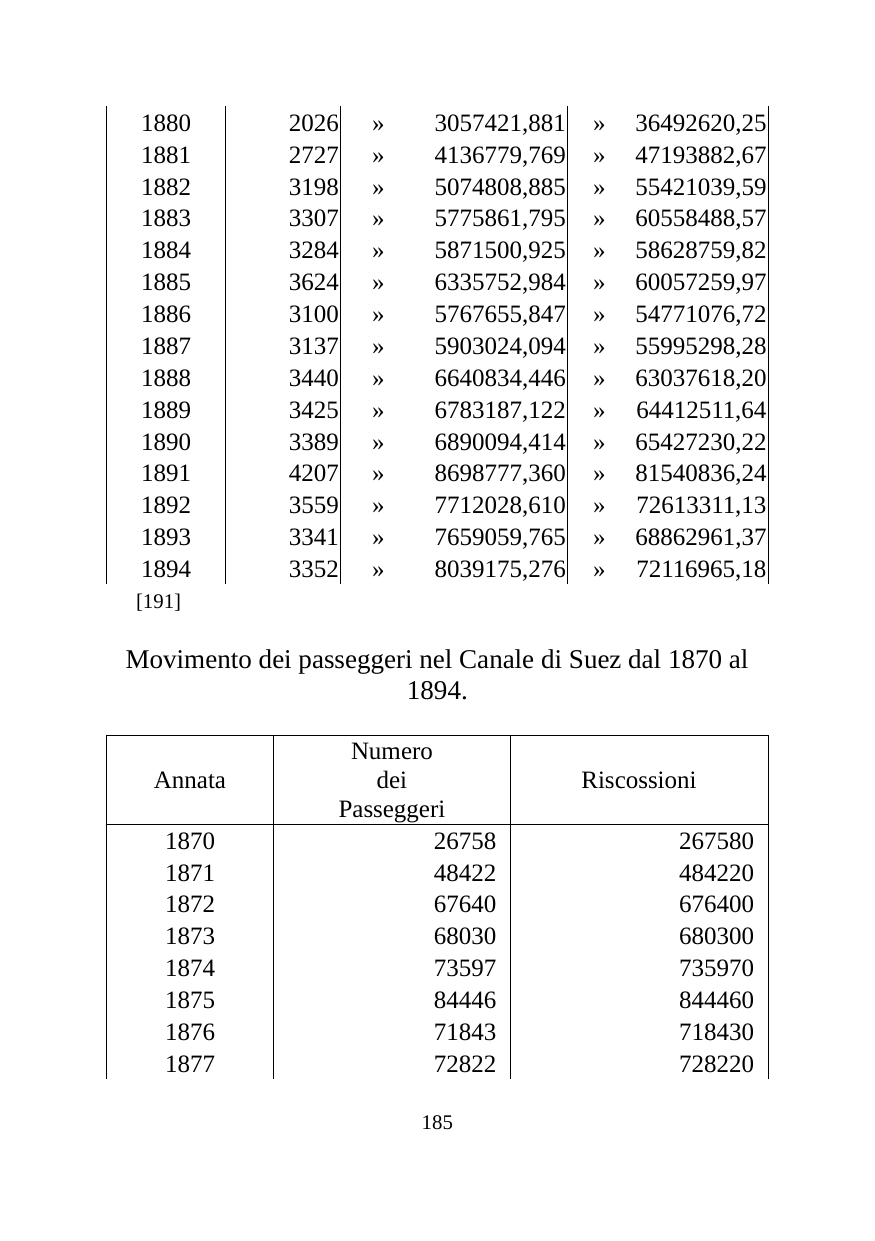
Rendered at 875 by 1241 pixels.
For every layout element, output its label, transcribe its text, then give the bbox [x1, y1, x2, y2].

table_cell 1883 [107, 202, 225, 234]
table_cell 55421039,59 [631, 170, 768, 202]
table_cell 6335752,984 [416, 266, 567, 297]
table_cell 1876 [107, 1016, 273, 1047]
table_cell 1889 [107, 393, 225, 425]
table_cell 1882 [107, 170, 225, 202]
table_cell 5871500,925 [416, 234, 567, 266]
table_cell 84446 [274, 984, 510, 1016]
table_cell 1880 [107, 106, 225, 138]
table_cell » [568, 521, 631, 552]
table_cell 72822 [274, 1048, 510, 1079]
table_cell 1894 [107, 553, 225, 584]
table_cell » [568, 457, 631, 489]
table_cell 1870 [107, 825, 273, 856]
table_cell 3440 [226, 361, 340, 393]
table_cell » [568, 202, 631, 234]
table_cell » [341, 170, 416, 202]
table_cell » [341, 457, 416, 489]
table_cell » [568, 170, 631, 202]
table_cell 1886 [107, 298, 225, 329]
table_cell 81540836,24 [631, 457, 768, 489]
table_cell » [568, 553, 631, 584]
table_cell 63037618,20 [631, 361, 768, 393]
table_cell 71843 [274, 1016, 510, 1047]
table_cell 3624 [226, 266, 340, 297]
table_cell 1873 [107, 920, 273, 952]
table_header Riscossioni [511, 736, 768, 824]
table_cell » [341, 361, 416, 393]
table_cell » [341, 202, 416, 234]
table_cell 4136779,769 [416, 138, 567, 170]
table_cell » [568, 138, 631, 170]
table_cell » [341, 266, 416, 297]
table_cell 6640834,446 [416, 361, 567, 393]
table_cell 8698777,360 [416, 457, 567, 489]
table_cell 6783187,122 [416, 393, 567, 425]
table_cell 3389 [226, 425, 340, 457]
table_cell » [341, 521, 416, 552]
table_cell 7659059,765 [416, 521, 567, 552]
table_cell 72116965,18 [631, 553, 768, 584]
table_cell 54771076,72 [631, 298, 768, 329]
table_cell 676400 [511, 888, 768, 920]
table_cell 3341 [226, 521, 340, 552]
table_cell 55995298,28 [631, 329, 768, 361]
table_cell 5903024,094 [416, 329, 567, 361]
table_cell 48422 [274, 856, 510, 888]
table_cell 844460 [511, 984, 768, 1016]
table_cell 1888 [107, 361, 225, 393]
table_cell 65427230,22 [631, 425, 768, 457]
table_cell 60057259,97 [631, 266, 768, 297]
table_cell 3352 [226, 553, 340, 584]
table_cell 67640 [274, 888, 510, 920]
table_cell 5767655,847 [416, 298, 567, 329]
table_cell » [568, 393, 631, 425]
table_cell 73597 [274, 952, 510, 984]
table_cell » [568, 489, 631, 521]
table_cell 8039175,276 [416, 553, 567, 584]
table_cell » [341, 553, 416, 584]
table_cell 735970 [511, 952, 768, 984]
table_cell 1890 [107, 425, 225, 457]
table_cell 1891 [107, 457, 225, 489]
table_cell 484220 [511, 856, 768, 888]
table_cell 3307 [226, 202, 340, 234]
text Movimento dei passeggeri nel Canale di Suez dal 1870 al 1894. [106, 643, 768, 705]
table_cell 36492620,25 [631, 106, 768, 138]
table_cell 5775861,795 [416, 202, 567, 234]
table_cell 1884 [107, 234, 225, 266]
table_cell 267580 [511, 825, 768, 856]
table_cell 68862961,37 [631, 521, 768, 552]
table_cell 3284 [226, 234, 340, 266]
table_cell » [568, 361, 631, 393]
table_cell » [341, 489, 416, 521]
table_cell » [341, 329, 416, 361]
table_cell 3137 [226, 329, 340, 361]
table_cell 1893 [107, 521, 225, 552]
table_cell 718430 [511, 1016, 768, 1047]
table_cell 72613311,13 [631, 489, 768, 521]
table_cell » [341, 138, 416, 170]
table_cell 47193882,67 [631, 138, 768, 170]
table_cell 1877 [107, 1048, 273, 1079]
table_cell 6890094,414 [416, 425, 567, 457]
table_cell » [341, 298, 416, 329]
table_cell 3198 [226, 170, 340, 202]
table_cell 1874 [107, 952, 273, 984]
table_cell » [568, 298, 631, 329]
table_cell » [568, 329, 631, 361]
table_cell 4207 [226, 457, 340, 489]
table_cell 728220 [511, 1048, 768, 1079]
table_cell 3100 [226, 298, 340, 329]
table_cell » [341, 106, 416, 138]
table_cell 1881 [107, 138, 225, 170]
table_cell 64412511,64 [631, 393, 768, 425]
table_cell 2727 [226, 138, 340, 170]
table_cell 60558488,57 [631, 202, 768, 234]
table_cell » [341, 393, 416, 425]
table_cell 68030 [274, 920, 510, 952]
table_cell » [568, 234, 631, 266]
table_cell » [341, 234, 416, 266]
table_cell 1871 [107, 856, 273, 888]
table_header Numero dei Passeggeri [274, 736, 510, 824]
table_cell 1892 [107, 489, 225, 521]
text [191] [106, 589, 768, 613]
table_cell 1885 [107, 266, 225, 297]
table_cell 680300 [511, 920, 768, 952]
table_cell 1872 [107, 888, 273, 920]
table_cell 58628759,82 [631, 234, 768, 266]
table_cell 3057421,881 [416, 106, 567, 138]
table_cell 2026 [226, 106, 340, 138]
table_cell » [341, 425, 416, 457]
table_cell 26758 [274, 825, 510, 856]
table_cell 1887 [107, 329, 225, 361]
table_header Annata [107, 736, 273, 824]
table_cell 5074808,885 [416, 170, 567, 202]
table_cell » [568, 106, 631, 138]
table_cell 7712028,610 [416, 489, 567, 521]
table_cell » [568, 425, 631, 457]
table_cell 3425 [226, 393, 340, 425]
table_cell 3559 [226, 489, 340, 521]
table_cell » [568, 266, 631, 297]
table_cell 1875 [107, 984, 273, 1016]
